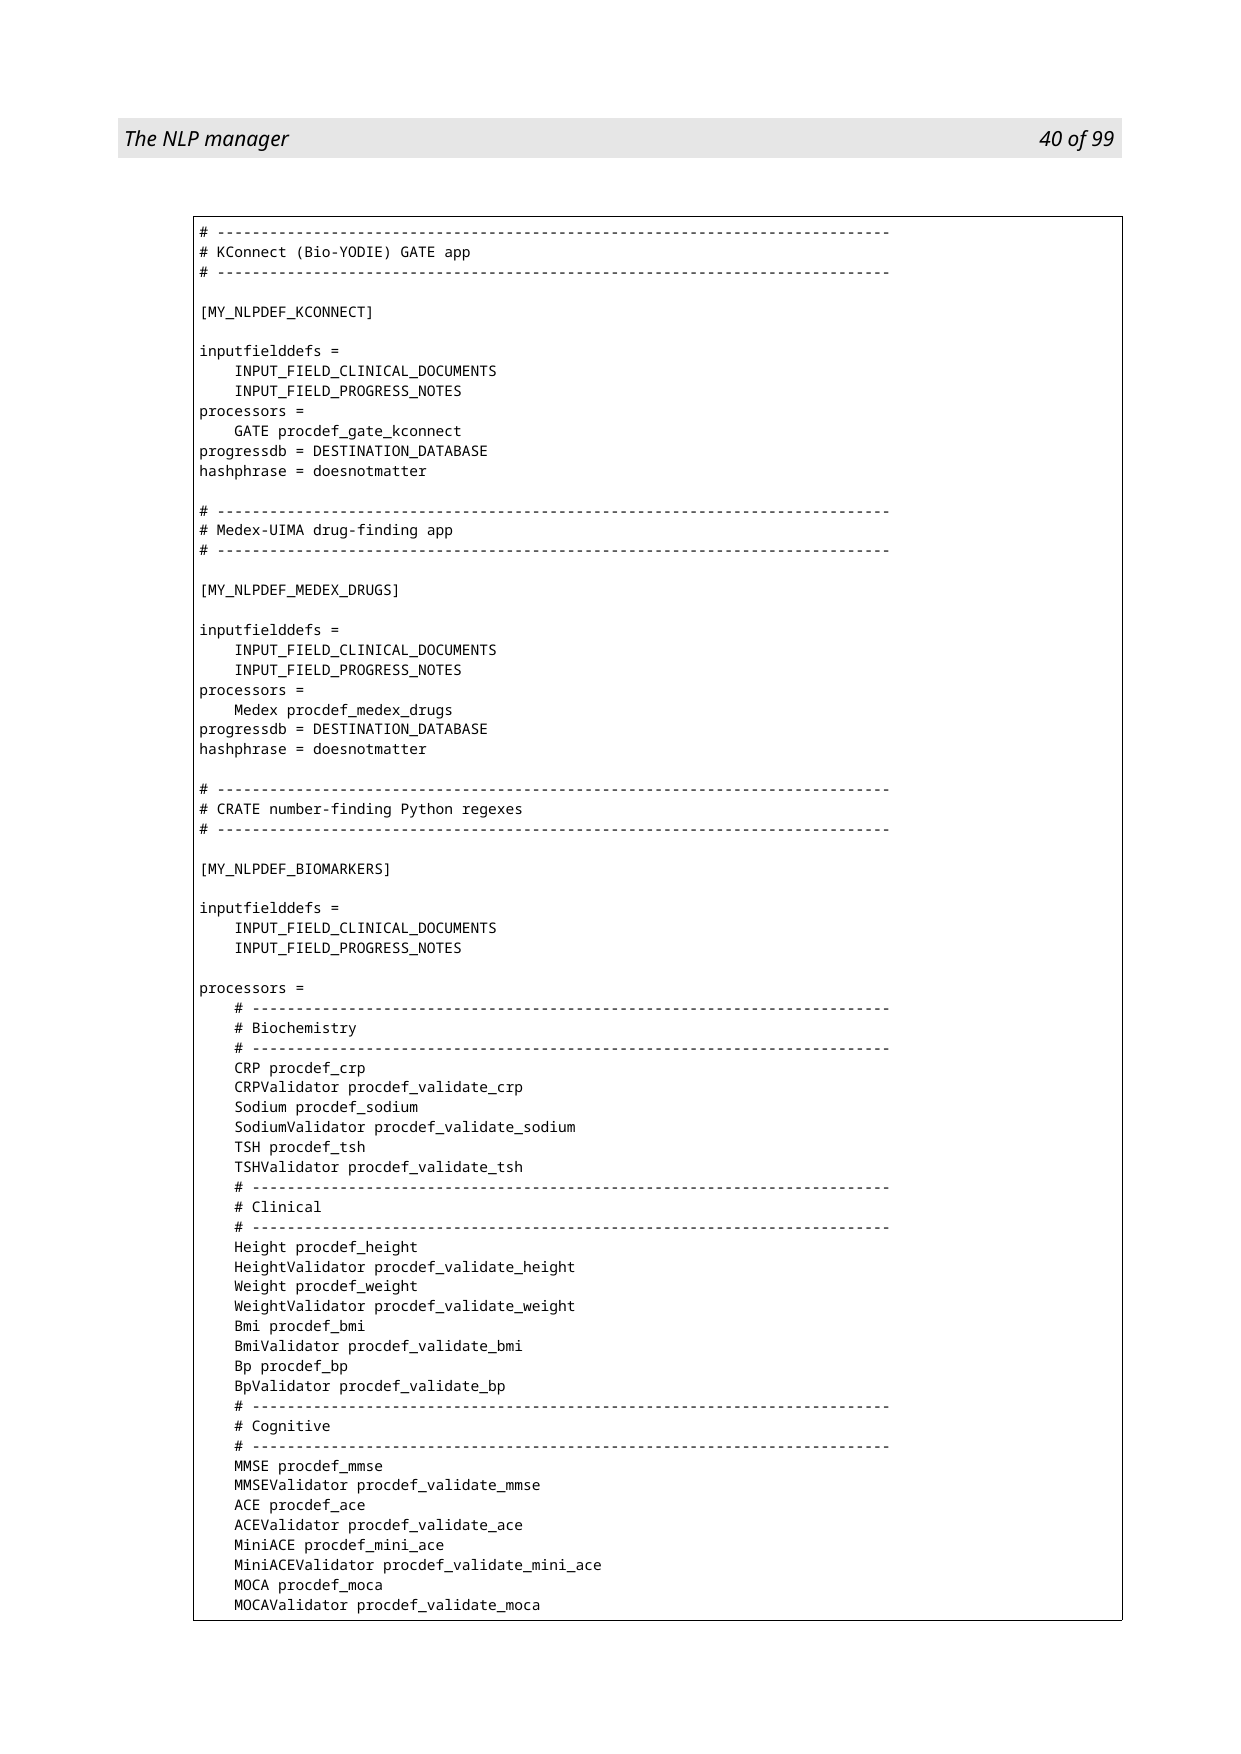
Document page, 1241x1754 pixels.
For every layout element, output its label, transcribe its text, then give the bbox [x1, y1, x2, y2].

table_header # ----------------------------------------------------------------------------- # KConnect (Bio-YODIE) GATE app # ----------------------------------------------------------------------------- [MY_NLPDEF_KCONNECT] inputfielddefs = INPUT_FIELD_CLINICAL_DOCUMENTS INPUT_FIELD_PROGRESS_NOTES processors = GATE procdef_gate_kconnect progressdb = DESTINATION_DATABASE hashphrase = doesnotmatter # ----------------------------------------------------------------------------- # Medex-UIMA drug-finding app # ----------------------------------------------------------------------------- [MY_NLPDEF_MEDEX_DRUGS] inputfielddefs = INPUT_FIELD_CLINICAL_DOCUMENTS INPUT_FIELD_PROGRESS_NOTES processors = Medex procdef_medex_drugs progressdb = DESTINATION_DATABASE hashphrase = doesnotmatter # ----------------------------------------------------------------------------- # CRATE number-finding Python regexes # ----------------------------------------------------------------------------- [MY_NLPDEF_BIOMARKERS] inputfielddefs = INPUT_FIELD_CLINICAL_DOCUMENTS INPUT_FIELD_PROGRESS_NOTES processors = # ------------------------------------------------------------------------- # Biochemistry # ------------------------------------------------------------------------- CRP procdef_crp CRPValidator procdef_validate_crp Sodium procdef_sodium SodiumValidator procdef_validate_sodium TSH procdef_tsh TSHValidator procdef_validate_tsh # ------------------------------------------------------------------------- # Clinical # ------------------------------------------------------------------------- Height procdef_height HeightValidator procdef_validate_height Weight procdef_weight WeightValidator procdef_validate_weight Bmi procdef_bmi BmiValidator procdef_validate_bmi Bp procdef_bp BpValidator procdef_validate_bp # ------------------------------------------------------------------------- # Cognitive # ------------------------------------------------------------------------- MMSE procdef_mmse MMSEValidator procdef_validate_mmse ACE procdef_ace ACEValidator procdef_validate_ace MiniACE procdef_mini_ace MiniACEValidator procdef_validate_mini_ace MOCA procdef_moca MOCAValidator procdef_validate_moca [194, 217, 1122, 1620]
